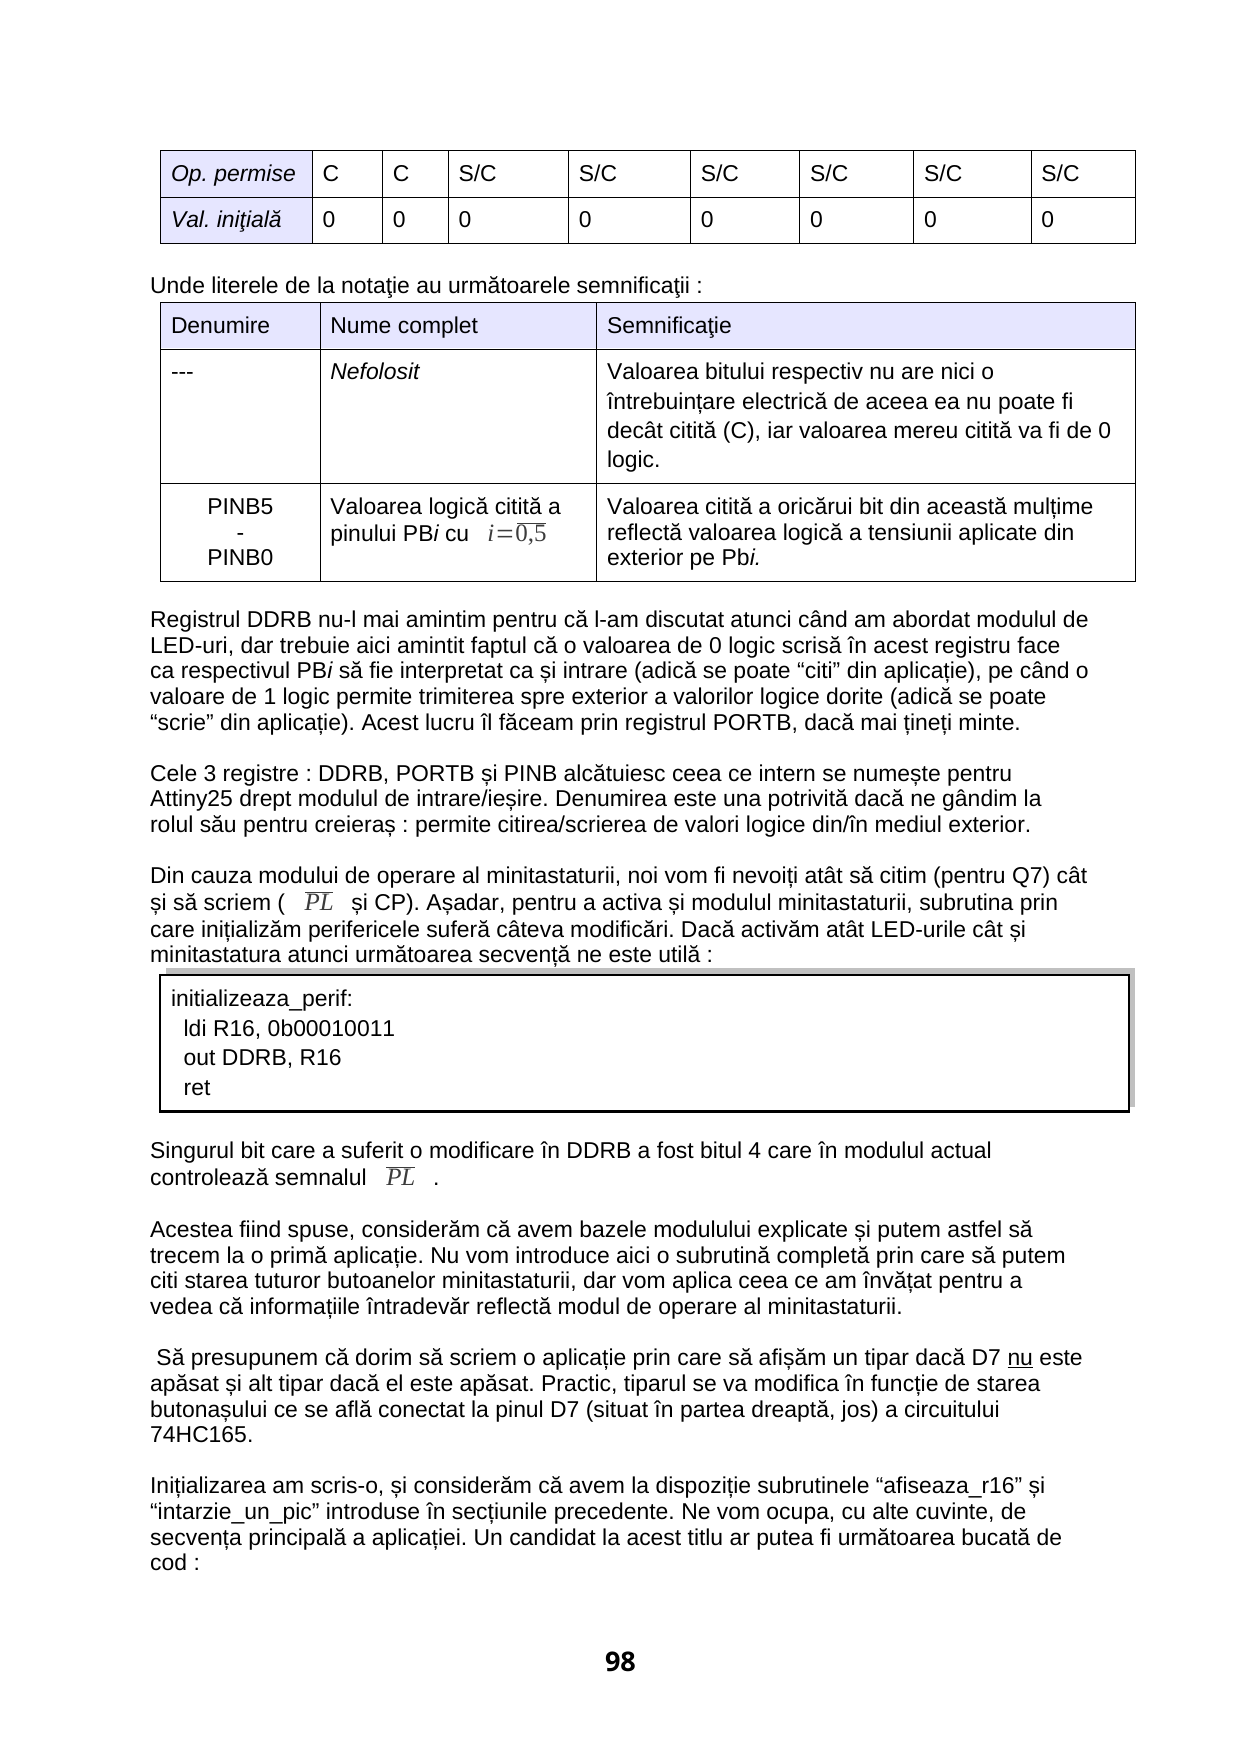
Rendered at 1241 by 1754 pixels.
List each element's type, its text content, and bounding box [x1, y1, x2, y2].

table_cell S/C [800, 151, 913, 197]
text Să presupunem că dorim să scriem o aplicație prin care să afișăm un tipar dacă D7 nu este apăsat și alt tipar dacă el este apăsat. Practic, tiparul se va modifica în funcție de starea butonașului ce se află conectat la pinul D7 (situat în partea dreaptă, jos) a circuitului 74HC165. [150, 1345, 1091, 1448]
table_cell 0 [449, 198, 568, 243]
table_header Denumire [161, 303, 320, 348]
table_cell S/C [569, 151, 690, 197]
text Acestea fiind spuse, considerăm că avem bazele modulului explicate și putem astfel să trecem la o primă aplicație. Nu vom introduce aici o subrutină completă prin care să putem citi starea tuturor butoanelor minitastaturii, dar vom aplica ceea ce am învățat pentru a vedea că informațiile întradevăr reflectă modul de operare al minitastaturii. [150, 1217, 1091, 1319]
text Singurul bit care a suferit o modificare în DDRB a fost bitul 4 care în modulul actual controlează semnalul. [150, 1138, 1091, 1191]
text Inițializarea am scris-o, și considerăm că avem la dispoziție subrutinele “afiseaza_r16” și “intarzie_un_pic” introduse în secțiunile precedente. Ne vom ocupa, cu alte cuvinte, de secvența principală a aplicației. Un candidat la acest titlu ar putea fi următoarea bucată de cod : [150, 1473, 1091, 1576]
table_cell S/C [691, 151, 799, 197]
text Din cauza modului de operare al minitastaturii, noi vom fi nevoiți atât să citim (pentru Q7) cât și să scriem (și CP). Așadar, pentru a activa și modulul minitastaturii, subrutina prin care inițializăm perifericele suferă câteva modificări. Dacă activăm atât LED-urile cât și minitastatura atunci următoarea secvență ne este utilă : [150, 863, 1091, 968]
table_header initializeaza_perif: ldi R16, 0b00010011 out DDRB, R16 ret [161, 976, 1128, 1110]
table_cell 0 [800, 198, 913, 243]
table_cell 0 [1032, 198, 1135, 243]
table_cell 0 [691, 198, 799, 243]
table_header Semnificaţie [597, 303, 1135, 348]
table_cell C [313, 151, 382, 197]
table_cell Val. iniţială [161, 198, 312, 243]
table_cell C [383, 151, 448, 197]
table_cell Op. permise [161, 151, 312, 197]
text Unde literele de la notaţie au următoarele semnificaţii : [150, 273, 1091, 298]
table_cell Valoarea bitului respectiv nu are nici o întrebuințare electrică de aceea ea nu poate fi decât citită (C), iar valoarea mereu citită va fi de 0 logic. [597, 350, 1135, 483]
table_cell Nefolosit [321, 350, 596, 483]
table_cell S/C [914, 151, 1031, 197]
table_cell PINB5 - PINB0 [161, 484, 320, 581]
table_cell 0 [569, 198, 690, 243]
text Registrul DDRB nu-l mai amintim pentru că l-am discutat atunci când am abordat modulul de LED-uri, dar trebuie aici amintit faptul că o valoarea de 0 logic scrisă în acest registru face ca respectivul PBi să fie interpretat ca și intrare (adică se poate “citi” din aplicație), pe când o valoare de 1 logic permite trimiterea spre exterior a valorilor logice dorite (adică se poate “scrie” din aplicație). Acest lucru îl făceam prin registrul PORTB, dacă mai țineți minte. [150, 607, 1091, 735]
table_cell Valoarea citită a oricărui bit din această mulțime reflectă valoarea logică a tensiunii aplicate din exterior pe Pbi. [597, 484, 1135, 581]
table_cell --- [161, 350, 320, 483]
table_cell 0 [383, 198, 448, 243]
table_cell S/C [1032, 151, 1135, 197]
table_cell S/C [449, 151, 568, 197]
text Cele 3 registre : DDRB, PORTB și PINB alcătuiesc ceea ce intern se numește pentru Attiny25 drept modulul de intrare/ieșire. Denumirea este una potrivită dacă ne gândim la rolul său pentru creieraș : permite citirea/scrierea de valori logice din/în mediul exterior. [150, 761, 1091, 837]
table_cell 0 [914, 198, 1031, 243]
table_header Nume complet [321, 303, 596, 348]
table_cell Valoarea logică citită a pinului PBi cu [321, 484, 596, 581]
table_cell 0 [313, 198, 382, 243]
